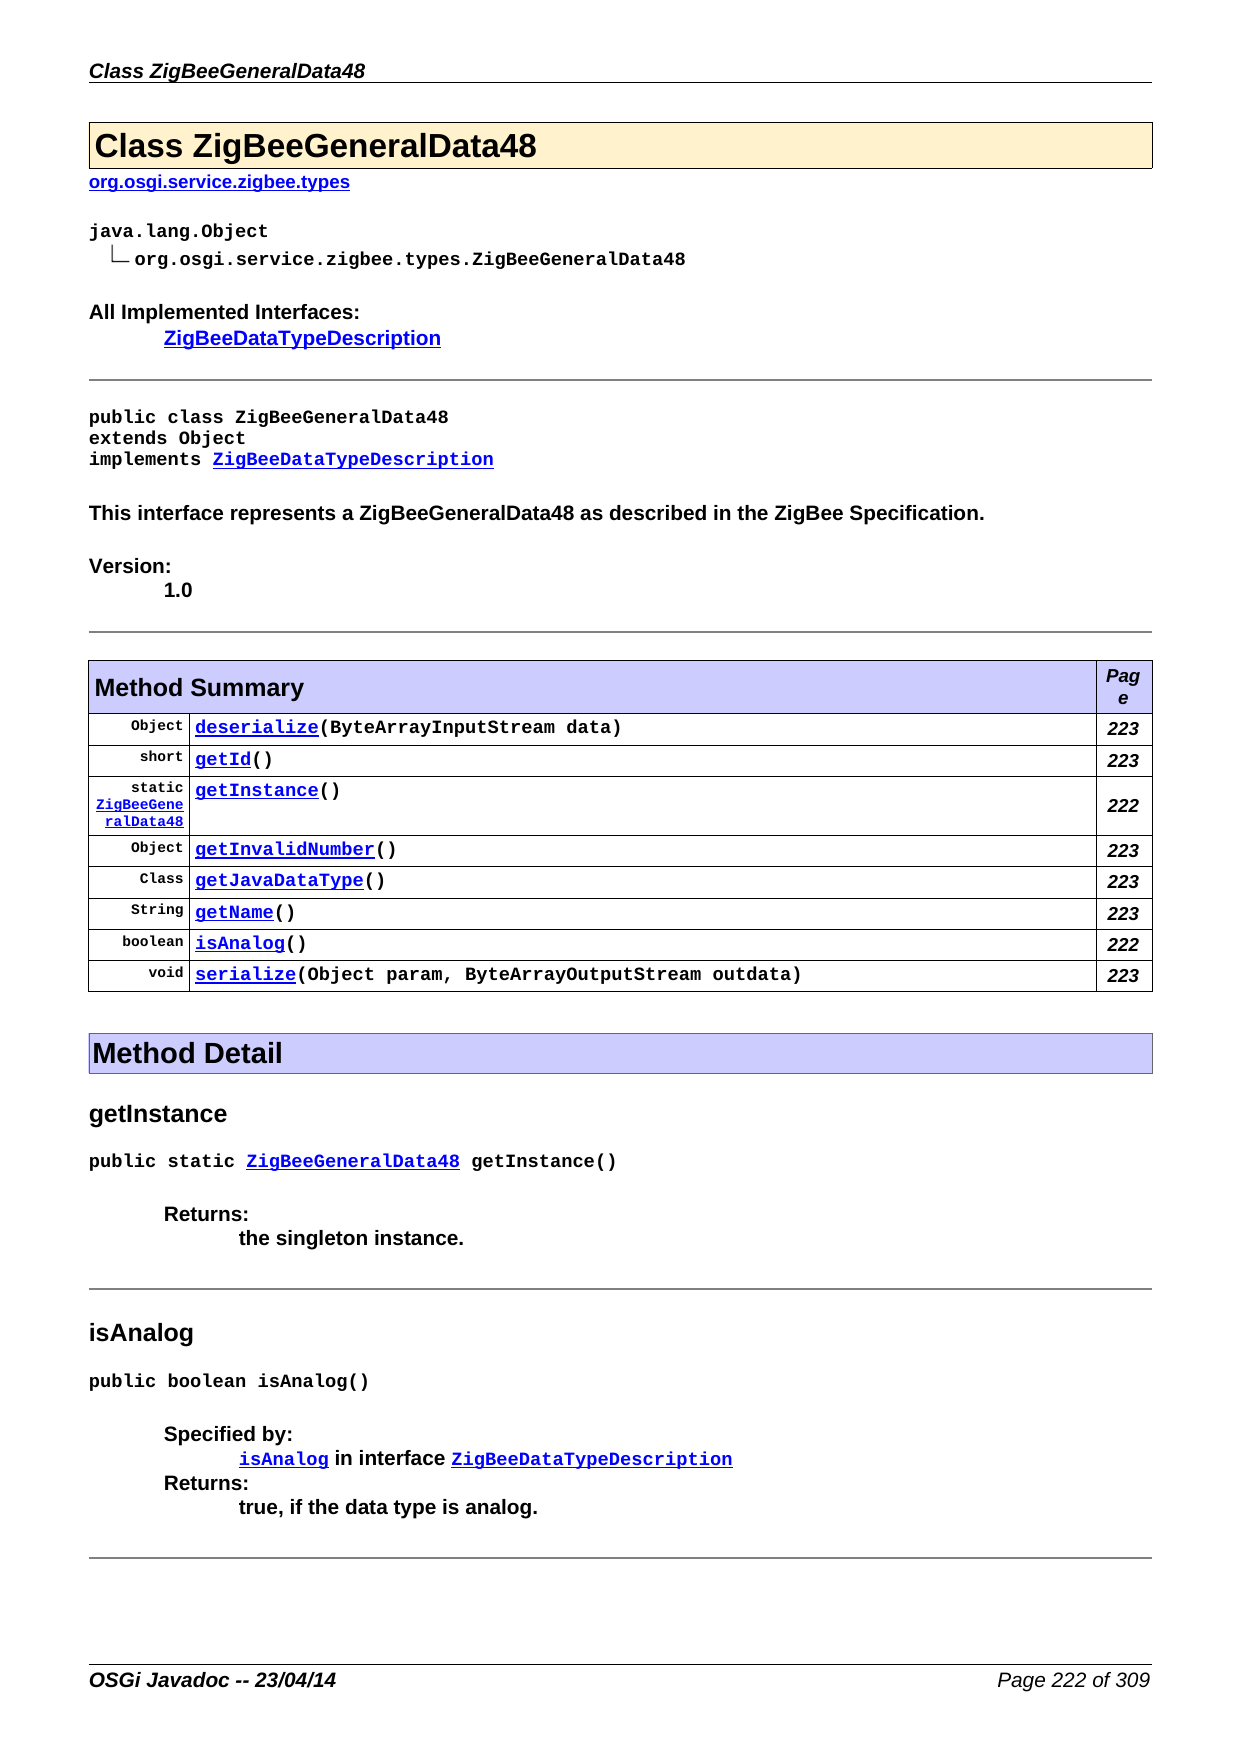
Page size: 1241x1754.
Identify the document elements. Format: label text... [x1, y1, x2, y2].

text 1.0 [163, 578, 1152, 602]
text org.osgi.service.zigbee.types.ZigBeeGeneralData48 [88, 243, 1152, 271]
table_cell serialize(Object param, ByteArrayOutputStream outdata) [190, 961, 1096, 991]
subtitle Class ZigBeeGeneralData48 [90, 123, 1152, 168]
text ZigBeeDataTypeDescription [163, 326, 1152, 350]
table_cell 224 [1097, 714, 1152, 744]
table_cell getName() [190, 899, 1096, 929]
table_cell getInvalidNumber() [190, 836, 1096, 866]
table_cell short [89, 746, 189, 776]
text public static ZigBeeGeneralData48 getInstance() [88, 1152, 1152, 1173]
text java.lang.Object [88, 222, 1152, 243]
table_cell 224 [1097, 899, 1152, 929]
subtitle All Implemented Interfaces: [88, 300, 1152, 324]
text true, if the data type is analog. [238, 1495, 1152, 1519]
text the singleton instance. [238, 1226, 1152, 1250]
table_cell 224 [1097, 961, 1152, 991]
table_cell static ZigBeeGeneralData48 [89, 777, 189, 835]
table_cell 224 [1097, 836, 1152, 866]
table_header Page [1097, 661, 1152, 713]
text Returns: [163, 1471, 1152, 1495]
picture [111, 243, 135, 266]
table_cell Class [89, 867, 189, 898]
table_cell 224 [1097, 867, 1152, 898]
table_cell boolean [89, 930, 189, 960]
table_cell 223 [1097, 930, 1152, 960]
subtitle isAnalog [88, 1318, 1152, 1347]
table_header Method Summary [89, 661, 1096, 713]
text public boolean isAnalog() [88, 1371, 1152, 1393]
table_cell getId() [190, 746, 1096, 776]
table_cell Object [89, 836, 189, 866]
table_cell Object [89, 714, 189, 744]
text org.osgi.service.zigbee.types [88, 171, 1152, 193]
table_cell String [89, 899, 189, 929]
text Version: [88, 554, 1152, 578]
table_cell void [89, 961, 189, 991]
text Specified by: [163, 1422, 1152, 1446]
table_cell getInstance() [190, 777, 1096, 835]
table_cell isAnalog() [190, 930, 1096, 960]
text implements ZigBeeDataTypeDescription [88, 450, 1152, 471]
subtitle Method Detail [90, 1034, 1152, 1073]
text Returns: [163, 1202, 1152, 1226]
text isAnalog in interface ZigBeeDataTypeDescription [238, 1446, 1152, 1471]
table_cell getJavaDataType() [190, 867, 1096, 898]
text public class ZigBeeGeneralData48 [88, 408, 1152, 429]
table_cell deserialize(ByteArrayInputStream data) [190, 714, 1096, 744]
subtitle getInstance [88, 1099, 1152, 1128]
text This interface represents a ZigBeeGeneralData48 as described in the ZigBee Specification. [88, 501, 1152, 524]
table_cell 223 [1097, 777, 1152, 835]
table_cell 224 [1097, 746, 1152, 776]
text extends Object [88, 429, 1152, 450]
